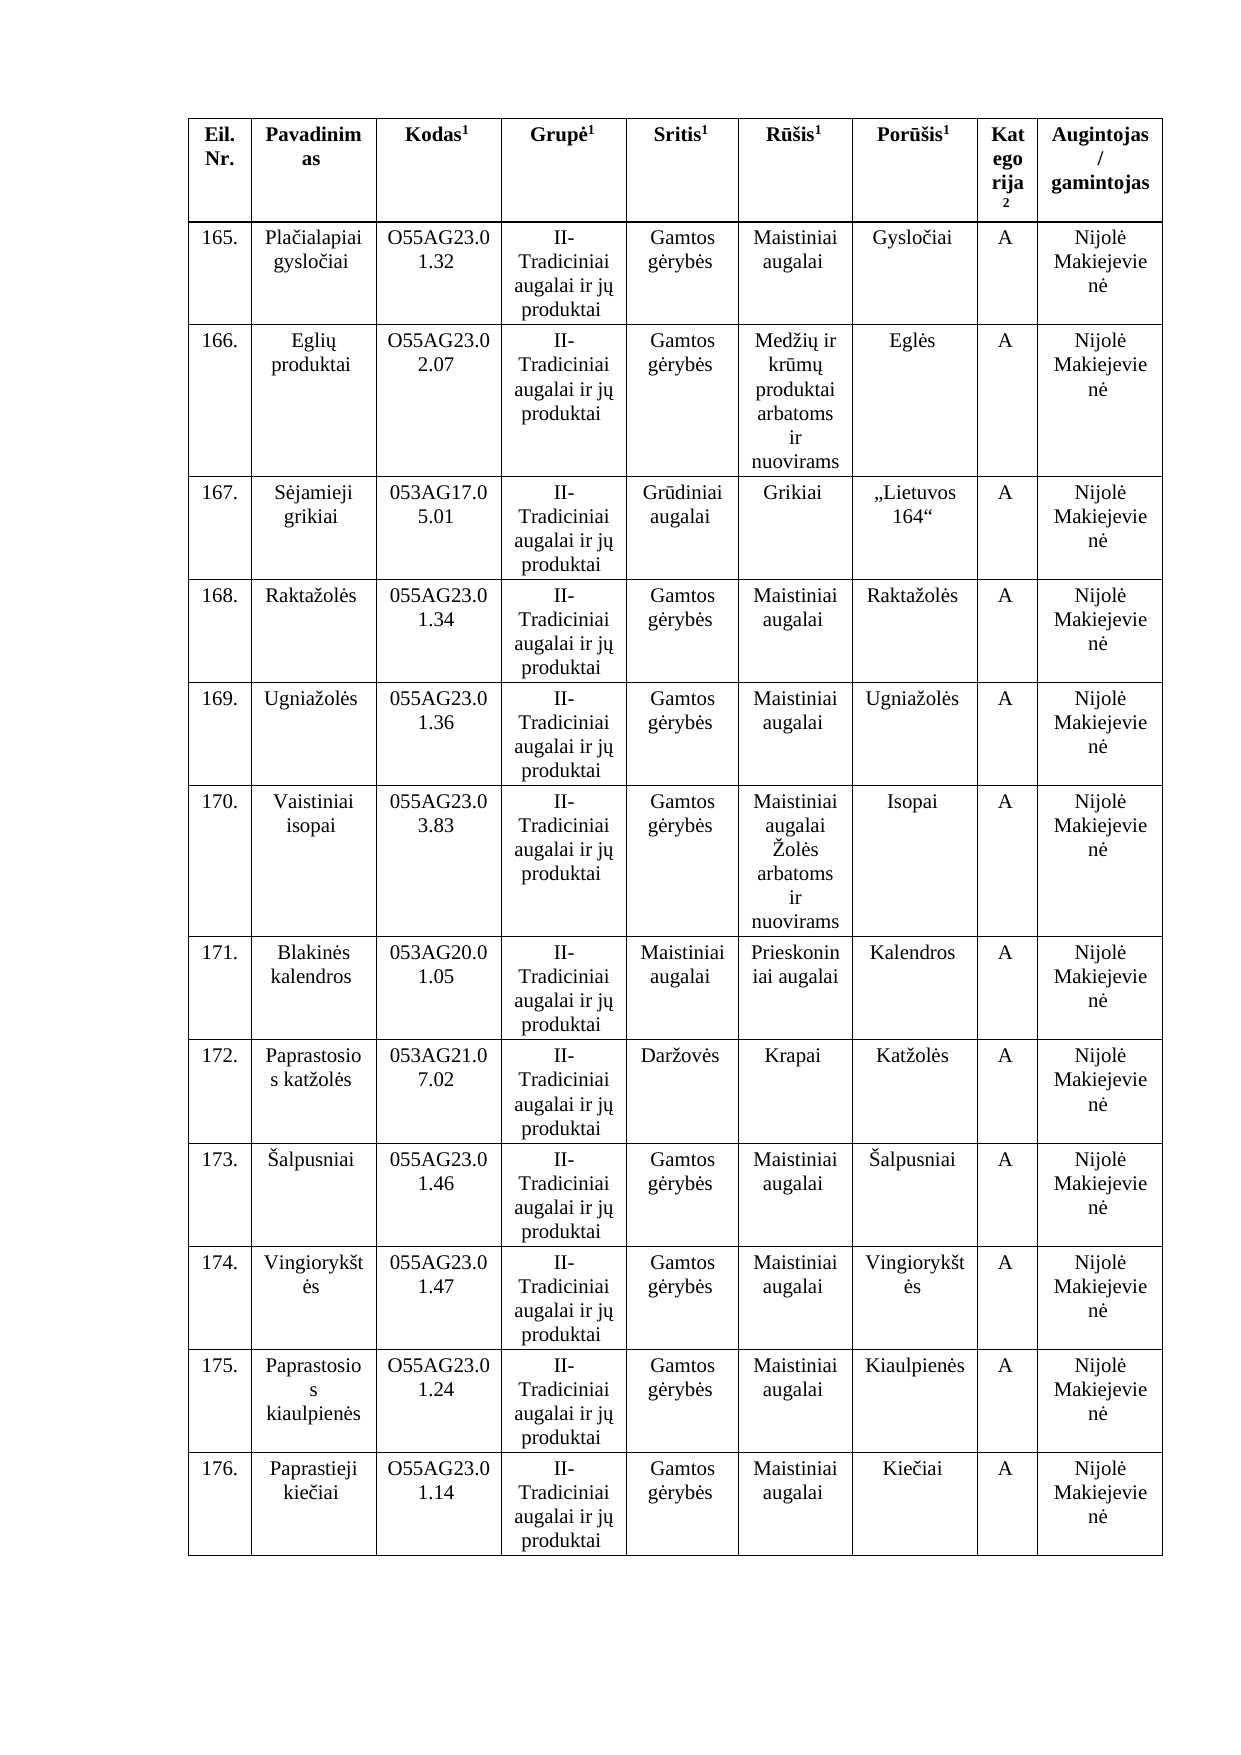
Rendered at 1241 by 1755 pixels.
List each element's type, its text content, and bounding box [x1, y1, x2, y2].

table_cell 175. [189, 1350, 251, 1452]
table_cell Vaistiniai isopai [252, 786, 376, 936]
table_header Sritis1 [627, 119, 738, 221]
table_cell Krapai [739, 1040, 852, 1142]
table_cell Maistiniai augalai [739, 1247, 852, 1349]
table_cell A [978, 1040, 1037, 1142]
table_cell Plačialapiai gysločiai [252, 223, 376, 324]
table_cell Kiaulpienės [853, 1350, 977, 1452]
table_header Porūšis1 [853, 119, 977, 221]
table_cell Gamtos gėrybės [627, 325, 738, 476]
table_cell Gysločiai [853, 223, 977, 324]
table_cell 053AG20.01.05 [377, 937, 501, 1039]
table_cell II-Tradiciniai augalai ir jų produktai [502, 477, 626, 579]
table_cell Gamtos gėrybės [627, 1144, 738, 1246]
table_cell Maistiniai augalai [739, 1144, 852, 1246]
table_cell Šalpusniai [252, 1144, 376, 1246]
table_cell Paprastosios kiaulpienės [252, 1350, 376, 1452]
table_cell Nijolė Makiejevienė [1038, 477, 1162, 579]
table_cell Nijolė Makiejevienė [1038, 1350, 1162, 1452]
table_cell II-Tradiciniai augalai ir jų produktai [502, 1247, 626, 1349]
table_cell Isopai [853, 786, 977, 936]
table_cell 173. [189, 1144, 251, 1246]
table_cell 167. [189, 477, 251, 579]
table_cell Kalendros [853, 937, 977, 1039]
table_cell Ugniažolės [252, 683, 376, 785]
table_cell Eglių produktai [252, 325, 376, 476]
table_cell Nijolė Makiejevienė [1038, 683, 1162, 785]
table_cell II-Tradiciniai augalai ir jų produktai [502, 580, 626, 682]
table_cell 176. [189, 1453, 251, 1555]
table_cell 055AG23.01.36 [377, 683, 501, 785]
table_cell Maistiniai augalai [739, 580, 852, 682]
table_cell II-Tradiciniai augalai ir jų produktai [502, 683, 626, 785]
table_cell Maistiniai augalai [627, 937, 738, 1039]
table_cell Gamtos gėrybės [627, 1350, 738, 1452]
table_cell A [978, 937, 1037, 1039]
table_cell Nijolė Makiejevienė [1038, 1144, 1162, 1246]
table_cell O55AG23.02.07 [377, 325, 501, 476]
table_cell A [978, 223, 1037, 324]
table_cell Raktažolės [252, 580, 376, 682]
table_cell Sėjamieji grikiai [252, 477, 376, 579]
table_cell II-Tradiciniai augalai ir jų produktai [502, 786, 626, 936]
table_cell Vingiorykštės [252, 1247, 376, 1349]
table_cell A [978, 1247, 1037, 1349]
table_cell 055AG23.03.83 [377, 786, 501, 936]
table_cell A [978, 580, 1037, 682]
table_cell A [978, 477, 1037, 579]
table_cell II-Tradiciniai augalai ir jų produktai [502, 325, 626, 476]
table_cell Katžolės [853, 1040, 977, 1142]
table_cell 055AG23.01.47 [377, 1247, 501, 1349]
table_cell Nijolė Makiejevienė [1038, 786, 1162, 936]
table_cell Ugniažolės [853, 683, 977, 785]
table_cell Gamtos gėrybės [627, 786, 738, 936]
table_cell 166. [189, 325, 251, 476]
table_cell Maistiniai augalai Žolės arbatoms ir nuovirams [739, 786, 852, 936]
table_cell Nijolė Makiejevienė [1038, 1247, 1162, 1349]
table_cell A [978, 1453, 1037, 1555]
table_header Rūšis1 [739, 119, 852, 221]
table_cell Maistiniai augalai [739, 683, 852, 785]
table_cell Paprastosios katžolės [252, 1040, 376, 1142]
table_cell Gamtos gėrybės [627, 683, 738, 785]
table_cell 055AG23.01.34 [377, 580, 501, 682]
table_cell Daržovės [627, 1040, 738, 1142]
table_cell Vingiorykštės [853, 1247, 977, 1349]
table_header Pavadinimas [252, 119, 376, 221]
table_cell Maistiniai augalai [739, 1350, 852, 1452]
table_cell Nijolė Makiejevienė [1038, 223, 1162, 324]
table_cell 171. [189, 937, 251, 1039]
table_cell Kiečiai [853, 1453, 977, 1555]
table_cell II-Tradiciniai augalai ir jų produktai [502, 223, 626, 324]
table_cell Gamtos gėrybės [627, 1453, 738, 1555]
table_cell Prieskoniniai augalai [739, 937, 852, 1039]
table_cell A [978, 683, 1037, 785]
table_cell Maistiniai augalai [739, 1453, 852, 1555]
table_cell 174. [189, 1247, 251, 1349]
table_cell Nijolė Makiejevienė [1038, 580, 1162, 682]
table_cell Maistiniai augalai [739, 223, 852, 324]
table_cell A [978, 786, 1037, 936]
table_cell Gamtos gėrybės [627, 1247, 738, 1349]
table_cell O55AG23.01.32 [377, 223, 501, 324]
table_cell II-Tradiciniai augalai ir jų produktai [502, 1350, 626, 1452]
table_cell Gamtos gėrybės [627, 580, 738, 682]
table_header Kategorija2 [978, 119, 1037, 221]
table_cell 165. [189, 223, 251, 324]
table_cell Paprastieji kiečiai [252, 1453, 376, 1555]
table_cell A [978, 1144, 1037, 1246]
table_cell 055AG23.01.46 [377, 1144, 501, 1246]
table_cell 172. [189, 1040, 251, 1142]
table_cell II-Tradiciniai augalai ir jų produktai [502, 937, 626, 1039]
table_header Kodas1 [377, 119, 501, 221]
table_cell 170. [189, 786, 251, 936]
table_cell Medžių ir krūmų produktai arbatoms ir nuovirams [739, 325, 852, 476]
table_cell Nijolė Makiejevienė [1038, 937, 1162, 1039]
table_cell II-Tradiciniai augalai ir jų produktai [502, 1144, 626, 1246]
table_cell Nijolė Makiejevienė [1038, 1453, 1162, 1555]
table_cell Grūdiniai augalai [627, 477, 738, 579]
table_cell Blakinės kalendros [252, 937, 376, 1039]
table_cell 169. [189, 683, 251, 785]
table_header Augintojas/ gamintojas [1038, 119, 1162, 221]
table_cell O55AG23.01.14 [377, 1453, 501, 1555]
table_cell A [978, 325, 1037, 476]
table_header Eil. Nr. [189, 119, 251, 221]
table_cell Nijolė Makiejevienė [1038, 325, 1162, 476]
table_cell Raktažolės [853, 580, 977, 682]
table_cell Gamtos gėrybės [627, 223, 738, 324]
table_cell Nijolė Makiejevienė [1038, 1040, 1162, 1142]
table_cell „Lietuvos 164“ [853, 477, 977, 579]
table_cell Eglės [853, 325, 977, 476]
table_cell II-Tradiciniai augalai ir jų produktai [502, 1453, 626, 1555]
table_cell O55AG23.01.24 [377, 1350, 501, 1452]
table_cell A [978, 1350, 1037, 1452]
table_cell II-Tradiciniai augalai ir jų produktai [502, 1040, 626, 1142]
table_header Grupė1 [502, 119, 626, 221]
table_cell 168. [189, 580, 251, 682]
table_cell Šalpusniai [853, 1144, 977, 1246]
table_cell 053AG17.05.01 [377, 477, 501, 579]
table_cell Grikiai [739, 477, 852, 579]
table_cell 053AG21.07.02 [377, 1040, 501, 1142]
